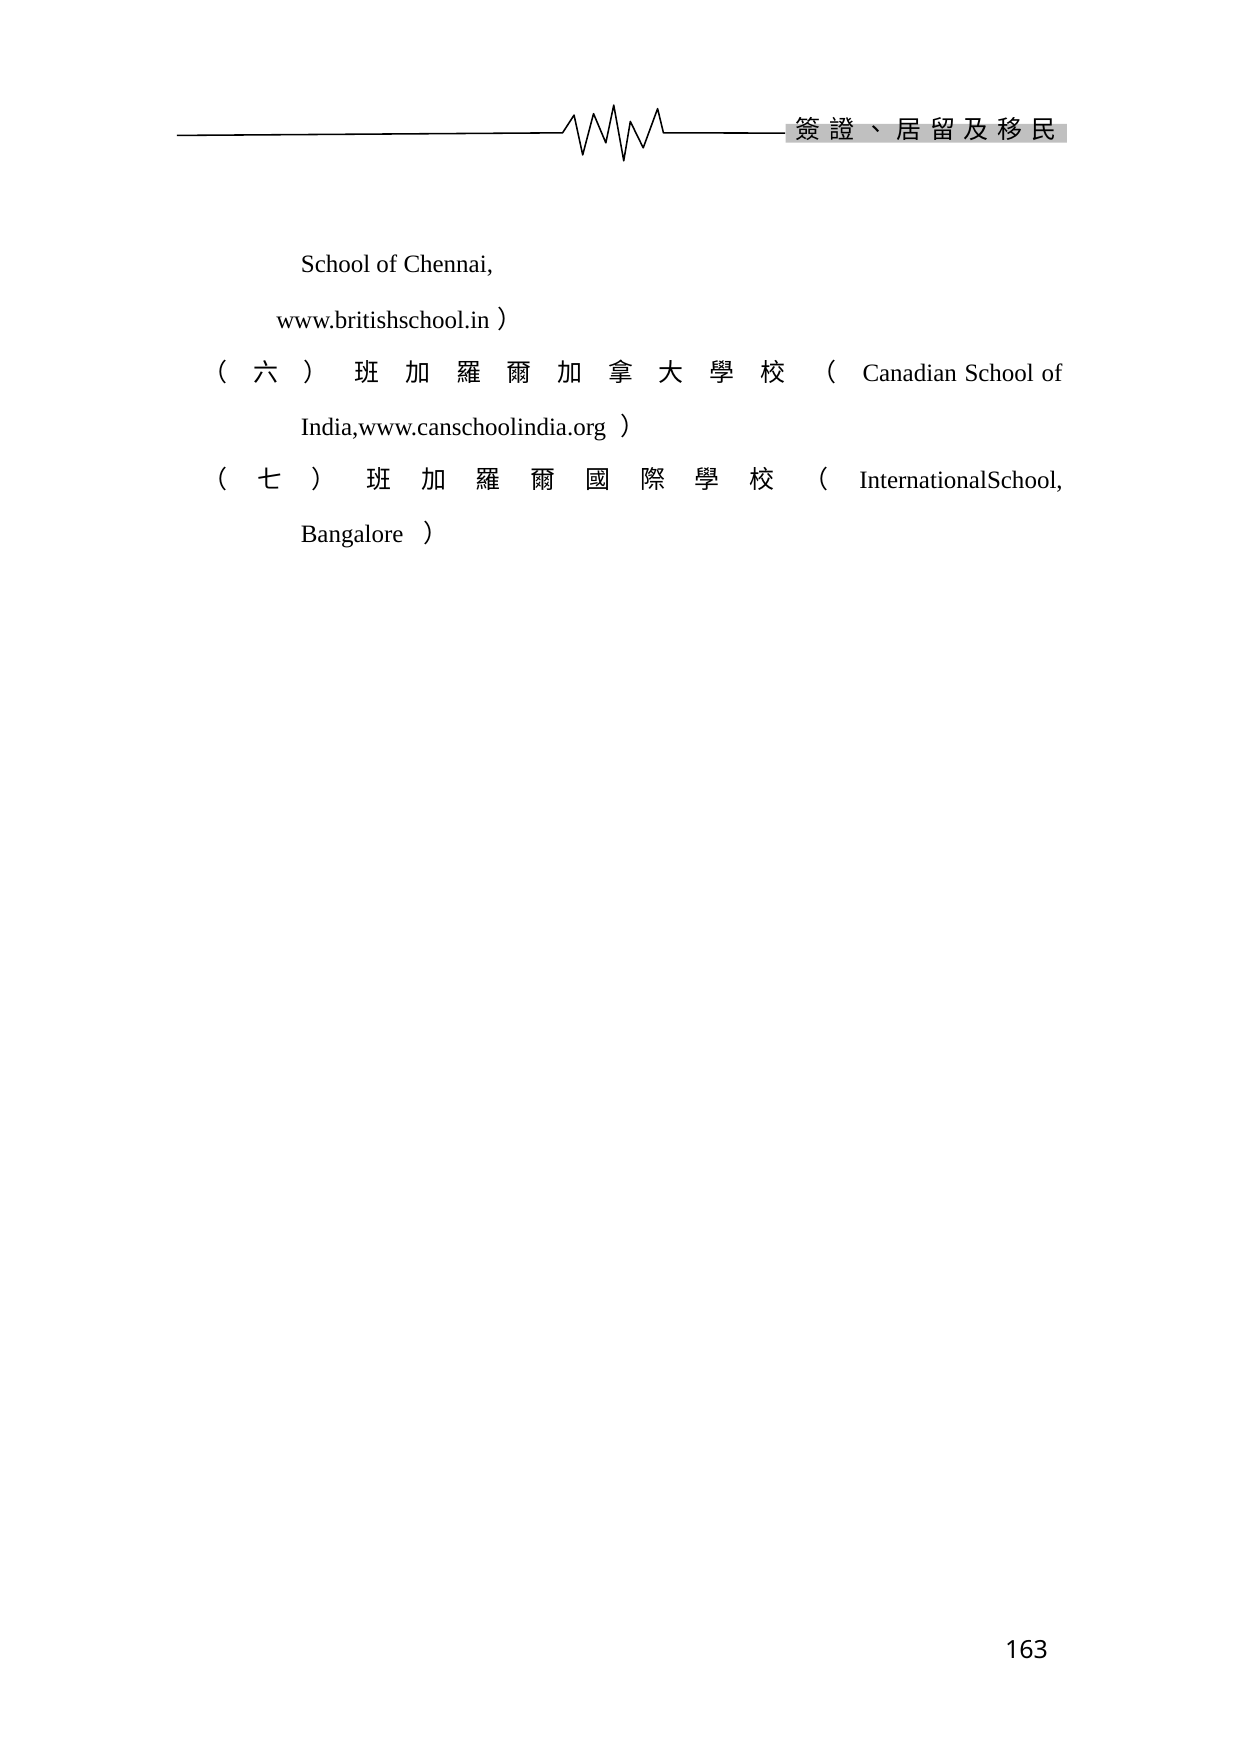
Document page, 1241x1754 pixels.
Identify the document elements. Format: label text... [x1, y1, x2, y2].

text www.britishschool.in） [202, 291, 1063, 344]
text School of Chennai, [202, 237, 1063, 291]
text （七）班加羅爾國際學校（InternationalSchool, Bangalore） [202, 451, 1063, 558]
text （六）班加羅爾加拿大學校（Canadian School of India,www.canschoolindia.org） [202, 344, 1063, 451]
